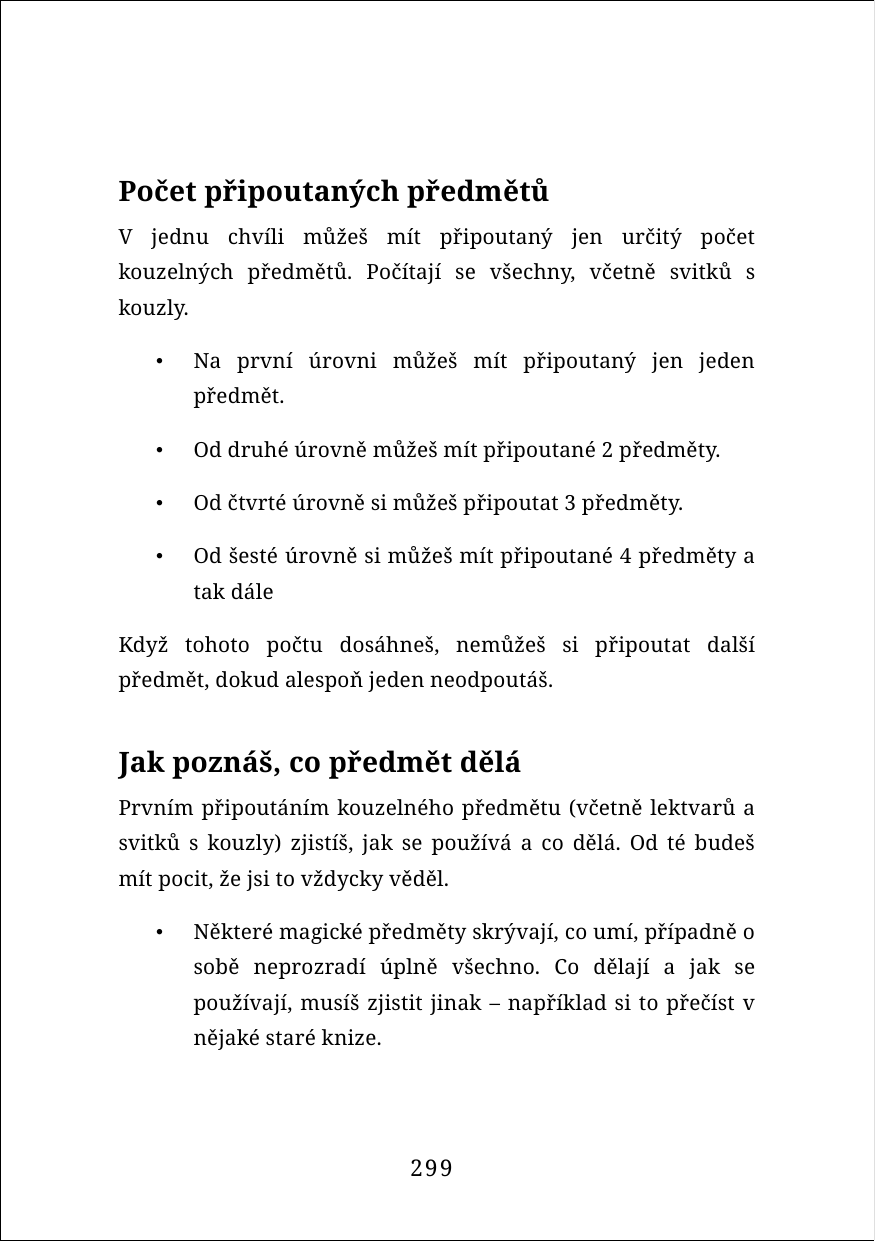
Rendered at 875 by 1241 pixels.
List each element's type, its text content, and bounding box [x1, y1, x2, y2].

list Od čtvrté úrovně si můžeš připoutat 3 předměty. [156, 488, 756, 517]
list Některé magické předměty skrývají, co umí, případně o sobě neprozradí úplně všechno. Co dělají a jak se používají, musíš zjistit jinak – například si to přečíst v nějaké staré knize. [156, 917, 756, 1052]
list Od šesté úrovně si můžeš mít připoutané 4 předměty a tak dále [156, 541, 756, 605]
text Prvním připoutáním kouzelného předmětu (včetně lektvarů a svitků s kouzly) zjistíš, jak se používá a co dělá. Od té budeš mít pocit, že jsi to vždycky věděl. [118, 793, 756, 892]
subtitle Jak poznáš, co předmět dělá [118, 742, 756, 781]
list Na první úrovni můžeš mít připoutaný jen jeden předmět. [156, 346, 756, 410]
list Od druhé úrovně můžeš mít připoutané 2 předměty. [156, 435, 756, 463]
text Když tohoto počtu dosáhneš, nemůžeš si připoutat další předmět, dokud alespoň jeden neodpoutáš. [118, 630, 756, 694]
text V jednu chvíli můžeš mít připoutaný jen určitý počet kouzelných předmětů. Počítají se všechny, včetně svitků s kouzly. [118, 222, 756, 321]
subtitle Počet připoutaných předmětů [118, 172, 756, 210]
